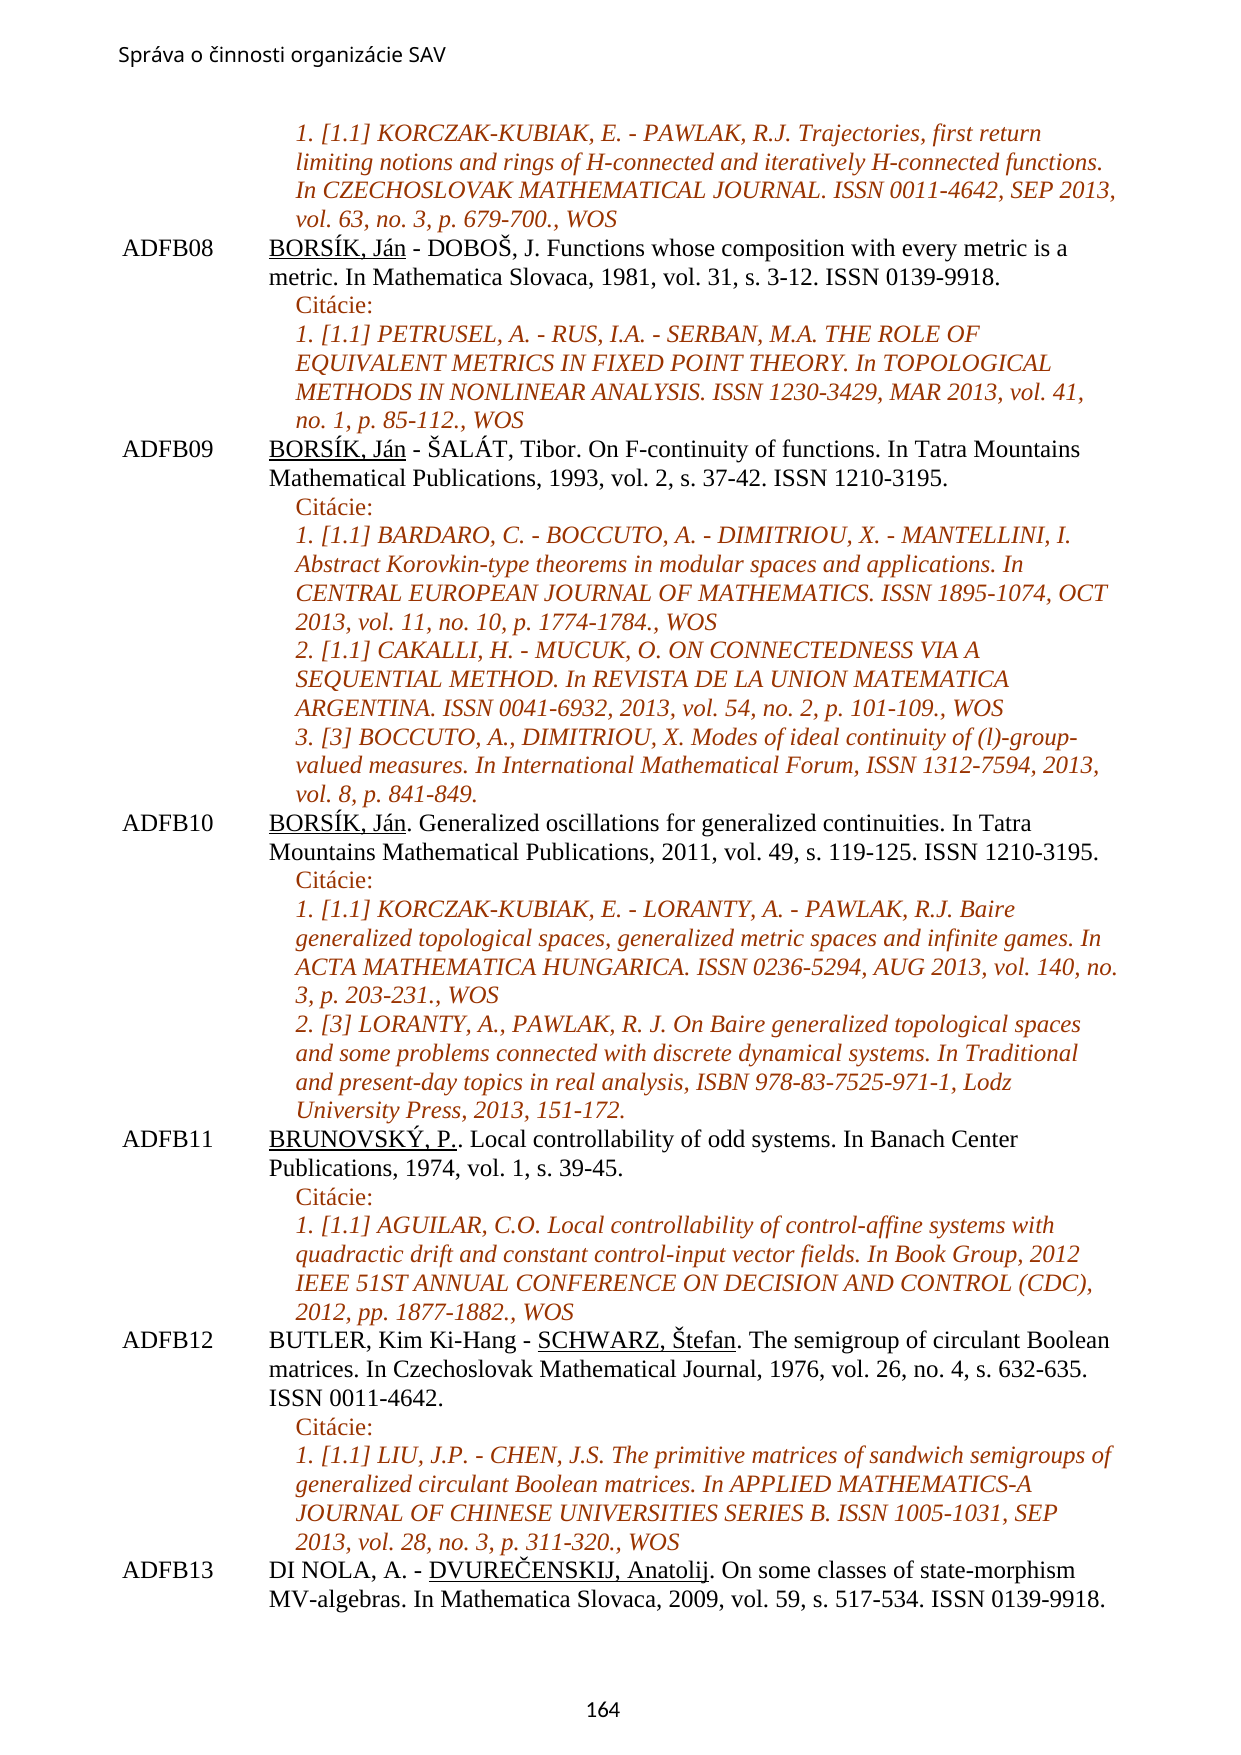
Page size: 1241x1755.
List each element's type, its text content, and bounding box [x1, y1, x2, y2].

text 1. [1.1] BARDARO, C. - BOCCUTO, A. - DIMITRIOU, X. - MANTELLINI, I. Abstract Korovkin-type theorems in modular spaces and applications. In CENTRAL EUROPEAN JOURNAL OF MATHEMATICS. ISSN 1895-1074, OCT 2013, vol. 11, no. 10, p. 1774-1784., WOS [295, 521, 1122, 636]
text 1. [1.1] PETRUSEL, A. - RUS, I.A. - SERBAN, M.A. THE ROLE OF EQUIVALENT METRICS IN FIXED POINT THEORY. In TOPOLOGICAL METHODS IN NONLINEAR ANALYSIS. ISSN 1230-3429, MAR 2013, vol. 41, no. 1, p. 85-112., WOS [295, 319, 1122, 434]
text 1. [1.1] KORCZAK-KUBIAK, E. - PAWLAK, R.J. Trajectories, first return limiting notions and rings of H-connected and iteratively H-connected functions. In CZECHOSLOVAK MATHEMATICAL JOURNAL. ISSN 0011-4642, SEP 2013, vol. 63, no. 3, p. 679-700., WOS [295, 118, 1122, 233]
table_header BORSÍK, Ján - ŠALÁT, Tibor. On F-continuity of functions. In Tatra Mountains Mathematical Publications, 1993, vol. 2, s. 37-42. ISSN 1210-3195. [269, 434, 1122, 492]
text Citácie: [295, 1182, 1122, 1211]
table_header ADFB10 [122, 808, 269, 866]
text Citácie: [295, 291, 1122, 319]
text Citácie: [295, 866, 1122, 894]
text 2. [1.1] CAKALLI, H. - MUCUK, O. ON CONNECTEDNESS VIA A SEQUENTIAL METHOD. In REVISTA DE LA UNION MATEMATICA ARGENTINA. ISSN 0041-6932, 2013, vol. 54, no. 2, p. 101-109., WOS [295, 636, 1122, 722]
table_header BRUNOVSKÝ, P.. Local controllability of odd systems. In Banach Center Publications, 1974, vol. 1, s. 39-45. [269, 1124, 1122, 1182]
table_header ADFB13 [122, 1556, 269, 1613]
table_header BUTLER, Kim Ki-Hang - SCHWARZ, Štefan. The semigroup of circulant Boolean matrices. In Czechoslovak Mathematical Journal, 1976, vol. 26, no. 4, s. 632-635. ISSN 0011-4642. [269, 1326, 1122, 1412]
table_header DI NOLA, A. - DVUREČENSKIJ, Anatolij. On some classes of state-morphism MV-algebras. In Mathematica Slovaca, 2009, vol. 59, s. 517-534. ISSN 0139-9918. [269, 1556, 1122, 1613]
text 3. [3] BOCCUTO, A., DIMITRIOU, X. Modes of ideal continuity of (l)-group-valued measures. In International Mathematical Forum, ISSN 1312-7594, 2013, vol. 8, p. 841-849. [295, 722, 1122, 808]
text Citácie: [295, 1412, 1122, 1441]
text 1. [1.1] KORCZAK-KUBIAK, E. - LORANTY, A. - PAWLAK, R.J. Baire generalized topological spaces, generalized metric spaces and infinite games. In ACTA MATHEMATICA HUNGARICA. ISSN 0236-5294, AUG 2013, vol. 140, no. 3, p. 203-231., WOS [295, 894, 1122, 1009]
text 2. [3] LORANTY, A., PAWLAK, R. J. On Baire generalized topological spaces and some problems connected with discrete dynamical systems. In Traditional and present-day topics in real analysis, ISBN 978-83-7525-971-1, Lodz University Press, 2013, 151-172. [295, 1009, 1122, 1124]
table_header BORSÍK, Ján - DOBOŠ, J. Functions whose composition with every metric is a metric. In Mathematica Slovaca, 1981, vol. 31, s. 3-12. ISSN 0139-9918. [269, 233, 1122, 291]
table_header ADFB12 [122, 1326, 269, 1412]
table_header ADFB08 [122, 233, 269, 291]
text 1. [1.1] AGUILAR, C.O. Local controllability of control-affine systems with quadractic drift and constant control-input vector fields. In Book Group, 2012 IEEE 51ST ANNUAL CONFERENCE ON DECISION AND CONTROL (CDC), 2012, pp. 1877-1882., WOS [295, 1211, 1122, 1326]
text Citácie: [295, 492, 1122, 521]
text 1. [1.1] LIU, J.P. - CHEN, J.S. The primitive matrices of sandwich semigroups of generalized circulant Boolean matrices. In APPLIED MATHEMATICS-A JOURNAL OF CHINESE UNIVERSITIES SERIES B. ISSN 1005-1031, SEP 2013, vol. 28, no. 3, p. 311-320., WOS [295, 1441, 1122, 1556]
table_header ADFB09 [122, 434, 269, 492]
table_header ADFB11 [122, 1124, 269, 1182]
table_header BORSÍK, Ján. Generalized oscillations for generalized continuities. In Tatra Mountains Mathematical Publications, 2011, vol. 49, s. 119-125. ISSN 1210-3195. [269, 808, 1122, 866]
